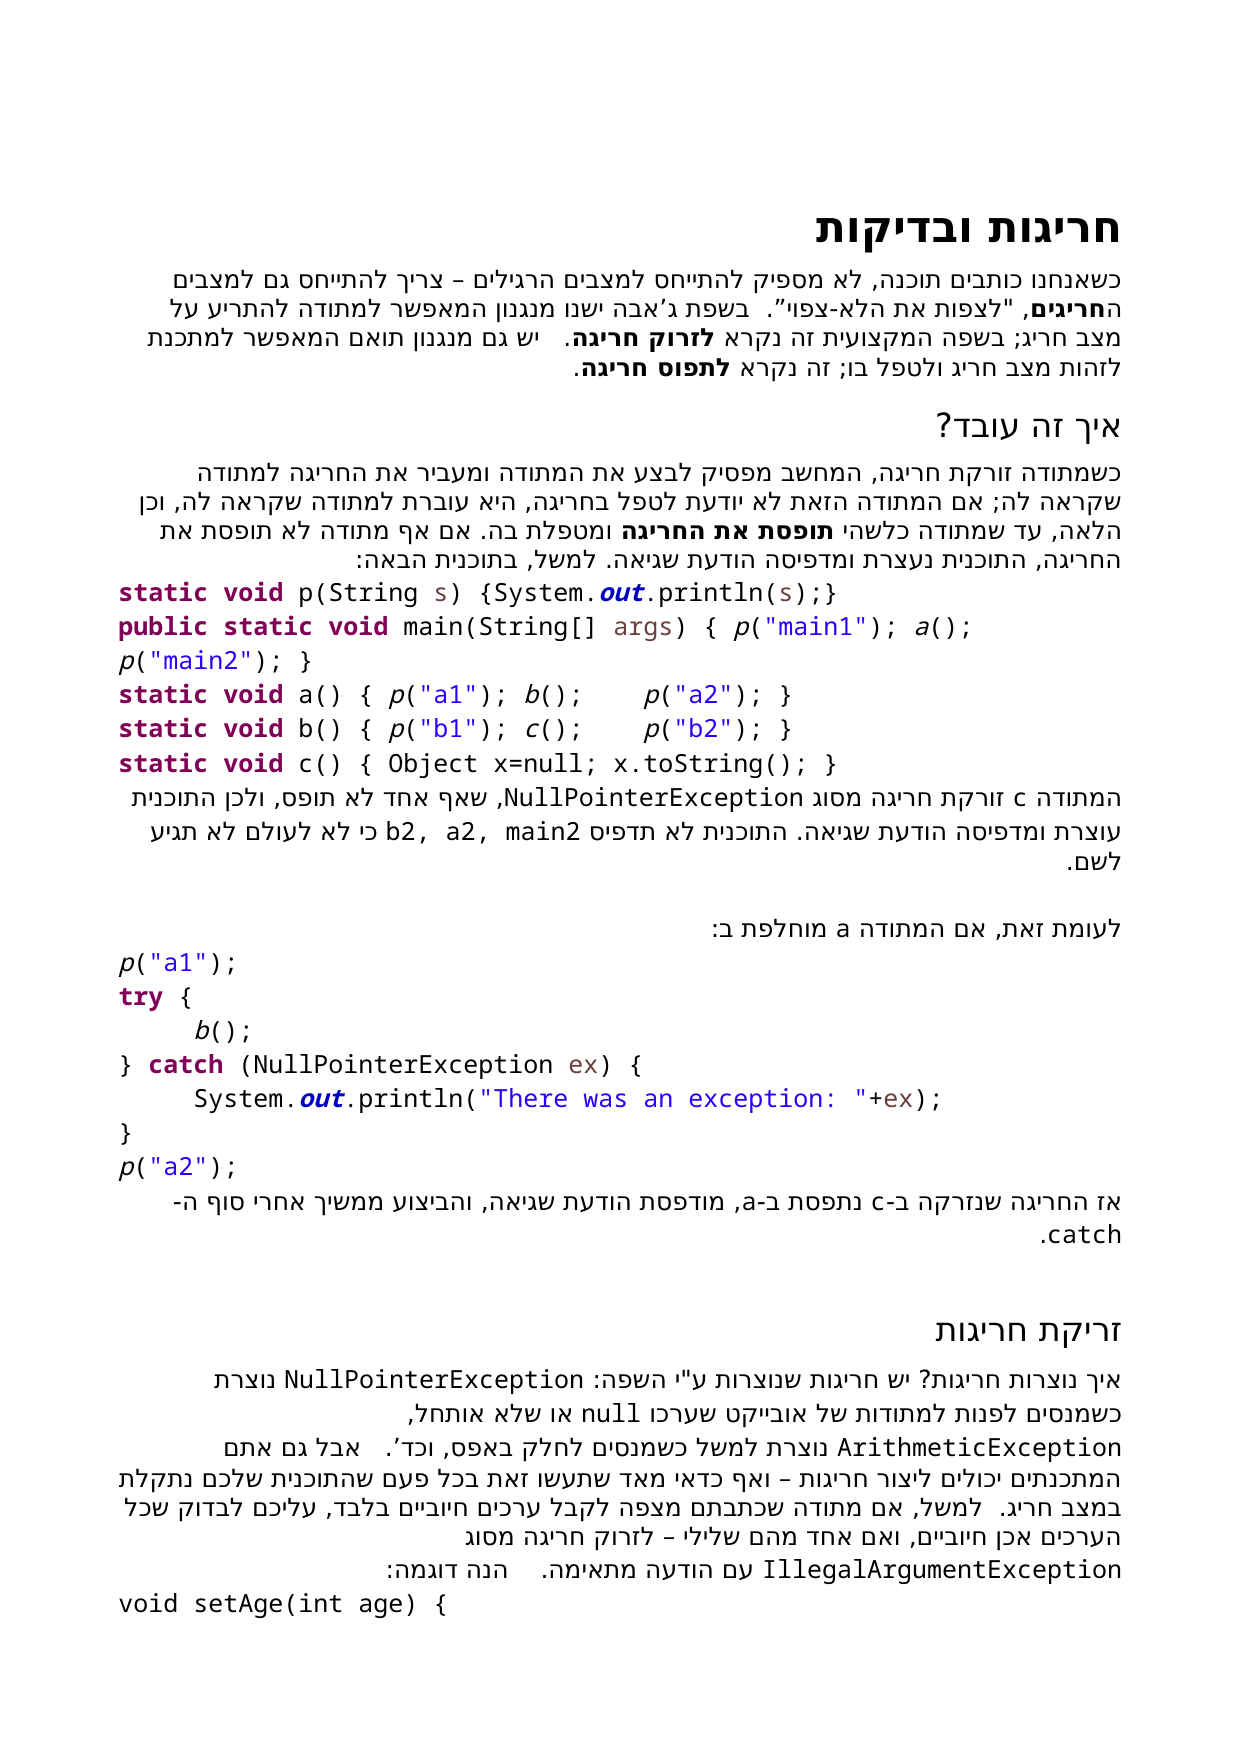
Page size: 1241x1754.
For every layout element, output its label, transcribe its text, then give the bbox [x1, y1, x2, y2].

subtitle איך זה עובד? [118, 407, 1122, 446]
text המתודה c זורקת חריגה מסוג NullPointerException, שאף אחד לא תופס, ולכן התוכנית עוצרת ומדפיסה הודעת שגיאה. התוכנית לא תדפיס b2, a2, main2 כי לא לעולם לא תגיע לשם. [118, 779, 1122, 877]
text p("a1"); [118, 945, 1122, 979]
text p("a2"); [118, 1149, 1122, 1183]
text אז החריגה שנזרקה ב-c נתפסת ב-a, מודפסת הודעת שגיאה, והביצוע ממשיך אחרי סוף ה-catch. [118, 1183, 1122, 1251]
text public static void main(String[] args) { p("main1"); a(); p("main2"); } [118, 609, 1122, 677]
text try { [118, 979, 1122, 1013]
text כשאנחנו כותבים תוכנה, לא מספיק להתייחס למצבים הרגילים – צריך להתייחס גם למצבים החריגים, "לצפות את הלא-צפוי”. בשפת ג’אבה ישנו מנגנון המאפשר למתודה להתריע על מצב חריג; בשפה המקצועית זה נקרא לזרוק חריגה. יש גם מנגנון תואם המאפשר למתכנת לזהות מצב חריג ולטפל בו; זה נקרא לתפוס חריגה. [118, 265, 1122, 382]
text void setAge(int age) { [118, 1585, 1122, 1619]
text static void p(String s) {System.out.println(s);} [118, 575, 1122, 609]
text לעומת זאת, אם המתודה a מוחלפת ב: [118, 911, 1122, 945]
text System.out.println("There was an exception: "+ex); [118, 1081, 1122, 1115]
text כשמתודה זורקת חריגה, המחשב מפסיק לבצע את המתודה ומעביר את החריגה למתודה שקראה לה; אם המתודה הזאת לא יודעת לטפל בחריגה, היא עוברת למתודה שקראה לה, וכן הלאה, עד שמתודה כלשהי תופסת את החריגה ומטפלת בה. אם אף מתודה לא תופסת את החריגה, התוכנית נעצרת ומדפיסה הודעת שגיאה. למשל, בתוכנית הבאה: [118, 458, 1122, 575]
text } catch (NullPointerException ex) { [118, 1047, 1122, 1081]
text } [118, 1115, 1122, 1149]
text static void b() { p("b1"); c(); p("b2"); } [118, 711, 1122, 745]
text static void c() { Object x=null; x.toString(); } [118, 745, 1122, 779]
text static void a() { p("a1"); b(); p("a2"); } [118, 677, 1122, 711]
text איך נוצרות חריגות? יש חריגות שנוצרות ע"י השפה: NullPointerException נוצרת כשמנסים לפנות למתודות של אובייקט שערכו null או שלא אותחל, ArithmeticException נוצרת למשל כשמנסים לחלק באפס, וכד’. אבל גם אתם המתכנתים יכולים ליצור חריגות – ואף כדאי מאד שתעשו זאת בכל פעם שהתוכנית שלכם נתקלת במצב חריג. למשל, אם מתודה שכתבתם מצפה לקבל ערכים חיוביים בלבד, עליכם לבדוק שכל הערכים אכן חיוביים, ואם אחד מהם שלילי – לזרוק חריגה מסוג IllegalArgumentException עם הודעה מתאימה. הנה דוגמה: [118, 1362, 1122, 1585]
subtitle חריגות ובדיקות [118, 202, 1122, 253]
subtitle זריקת חריגות [118, 1310, 1122, 1349]
text b(); [118, 1013, 1122, 1047]
